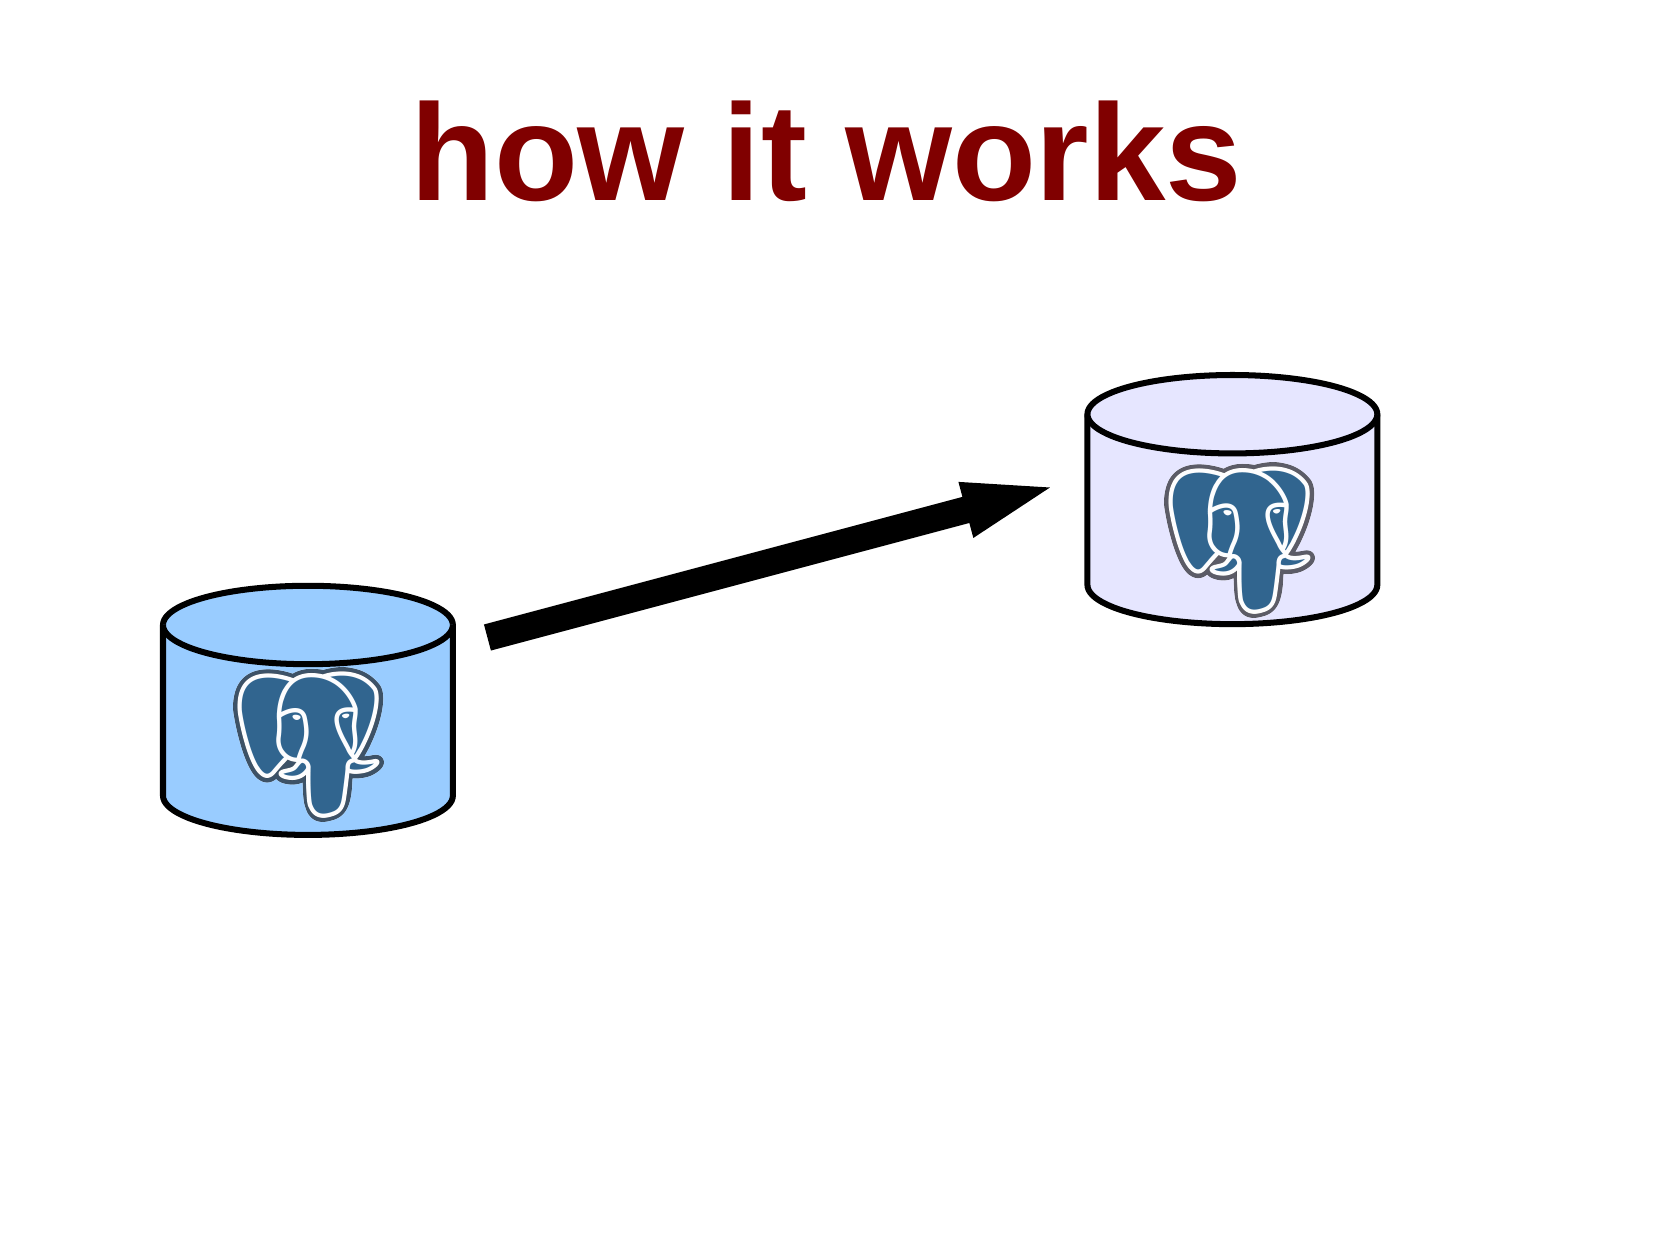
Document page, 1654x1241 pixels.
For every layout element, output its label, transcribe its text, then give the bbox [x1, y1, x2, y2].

text_box [162, 585, 453, 835]
picture [233, 667, 384, 822]
title how it works [82, 27, 1571, 279]
text_box [1087, 375, 1378, 625]
picture [1164, 462, 1315, 618]
